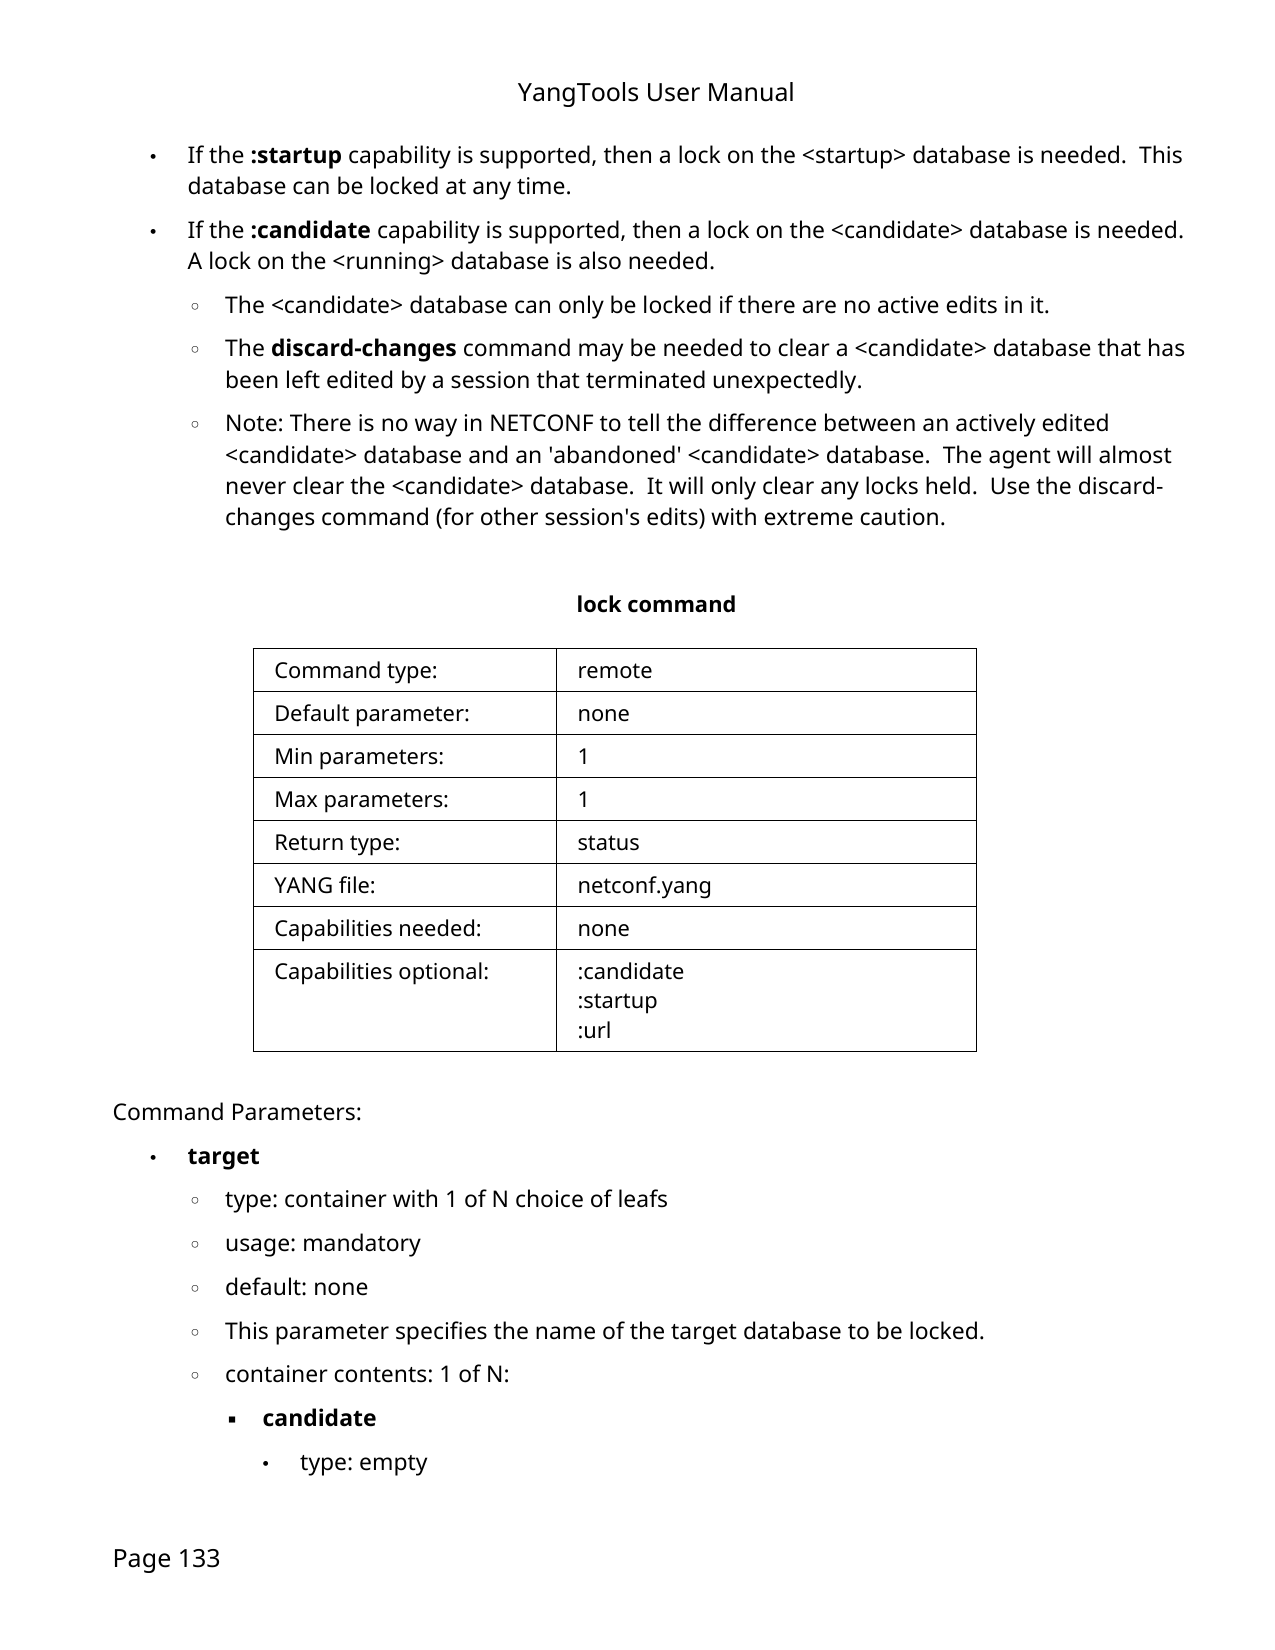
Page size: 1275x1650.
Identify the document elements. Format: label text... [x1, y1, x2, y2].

table_cell Min parameters: [254, 735, 556, 777]
table_cell Return type: [254, 821, 556, 863]
text Command Parameters: [112, 1096, 1200, 1127]
table_cell none [557, 907, 976, 948]
table_cell netconf.yang [557, 864, 976, 906]
list usage: mandatory [187, 1227, 1200, 1258]
list If the :startup capability is supported, then a lock on the <startup> database is needed. This database can be locked at any time. [150, 138, 1200, 201]
table_cell YANG file: [254, 864, 556, 906]
table_cell :candidate :startup :url [557, 950, 976, 1051]
list This parameter specifies the name of the target database to be locked. [187, 1314, 1200, 1346]
table_cell Max parameters: [254, 778, 556, 820]
table_cell Capabilities optional: [254, 950, 556, 1051]
table_cell none [557, 692, 976, 734]
list default: none [187, 1271, 1200, 1302]
list If the :candidate capability is supported, then a lock on the <candidate> database is needed. A lock on the <running> database is also needed. [150, 213, 1200, 276]
table_cell 1 [557, 735, 976, 777]
table_cell 1 [557, 778, 976, 820]
table_cell Default parameter: [254, 692, 556, 734]
table_cell Capabilities needed: [254, 907, 556, 948]
table_header Command type: [254, 649, 556, 691]
list candidate [225, 1402, 1200, 1433]
list The <candidate> database can only be locked if there are no active edits in it. [187, 288, 1200, 320]
table_header remote [557, 649, 976, 691]
table_cell status [557, 821, 976, 863]
subtitle lock command [127, 588, 1185, 618]
list Note: There is no way in NETCONF to tell the difference between an actively edited <candidate> database and an 'abandoned' <candidate> database. The agent will almost never clear the <candidate> database. It will only clear any locks held. Use the discard-changes command (for other session's edits) with extreme caution. [187, 407, 1200, 532]
list target [150, 1139, 1200, 1171]
list type: container with 1 of N choice of leafs [187, 1183, 1200, 1214]
list container contents: 1 of N: [187, 1358, 1200, 1389]
list The discard-changes command may be needed to clear a <candidate> database that has been left edited by a session that terminated unexpectedly. [187, 332, 1200, 395]
list type: empty [262, 1446, 1200, 1477]
